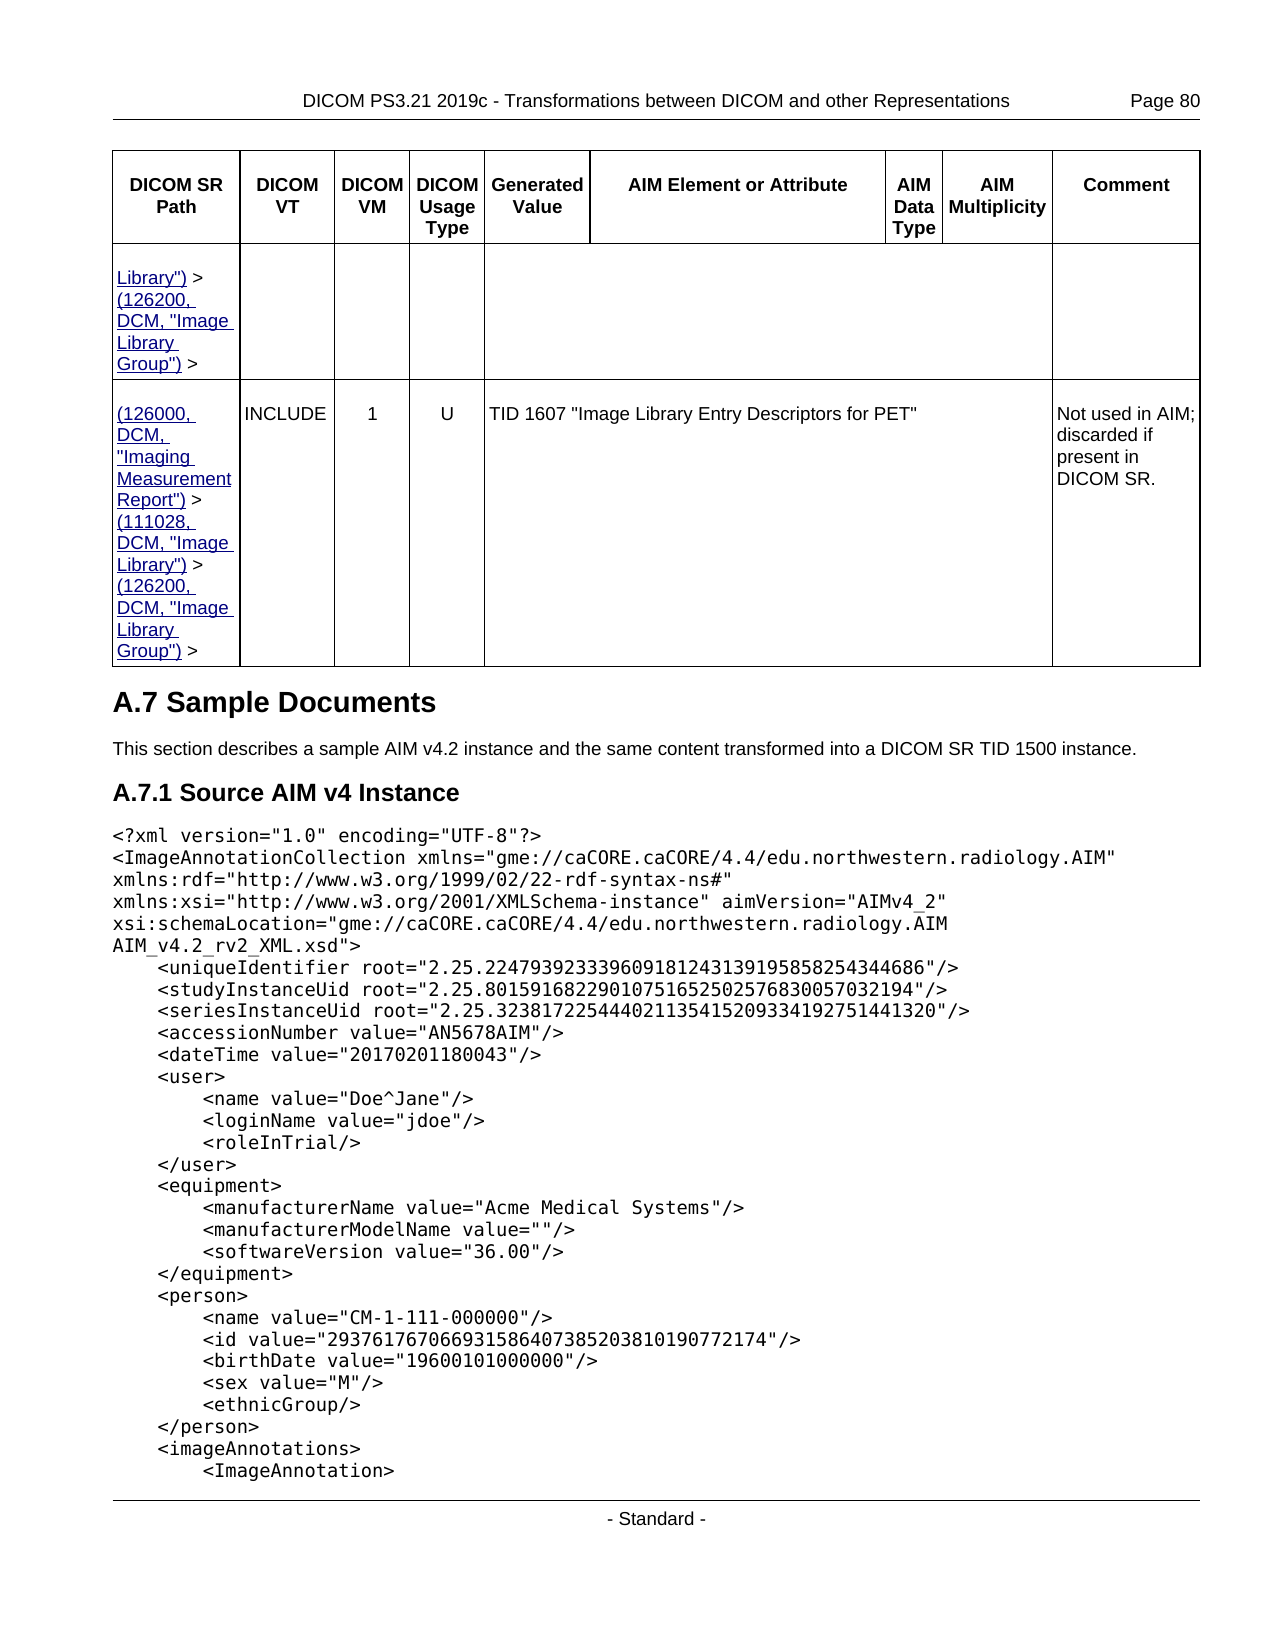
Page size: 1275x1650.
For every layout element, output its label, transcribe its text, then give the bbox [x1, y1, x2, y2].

table_cell (126000, DCM, "Imaging Measurement Report") > (111028, DCM, "Image Library") > (126200, DCM, "Image Library Group") > [113, 380, 239, 666]
table_header DICOM VT [241, 151, 334, 243]
table_cell INCLUDE [241, 380, 334, 666]
table_cell 1 [335, 380, 409, 666]
table_cell U [410, 380, 484, 666]
table_header DICOM Usage Type [410, 151, 484, 243]
table_cell [485, 244, 1052, 379]
table_cell [335, 244, 409, 379]
table_header Comment [1053, 151, 1199, 243]
text A.7.1 Source AIM v4 Instance [112, 778, 1200, 807]
table_header Generated Value [485, 151, 589, 243]
text A.7 Sample Documents [112, 685, 1200, 719]
table_header DICOM VM [335, 151, 409, 243]
table_cell [410, 244, 484, 379]
table_cell [1053, 244, 1199, 379]
table_header AIM Multiplicity [943, 151, 1052, 243]
table_cell Not used in AIM; discarded if present in DICOM SR. [1053, 380, 1199, 666]
table_cell Library") > (126200, DCM, "Image Library Group") > [113, 244, 239, 379]
text <?xml version="1.0" encoding="UTF-8"?> <ImageAnnotationCollection xmlns="gme://caCORE.caCORE/4.4/edu.northwestern.radiology.AIM" xmlns:rdf="http://www.w3.org/1999/02/22-rdf-syntax-ns#" xmlns:xsi="http://www.w3.org/2001/XMLSchema-instance" aimVersion="AIMv4_2" xsi:schemaLocation="gme://caCORE.caCORE/4.4/edu.northwestern.radiology.AIM AIM_v4.2_rv2_XML.xsd"> <uniqueIdentifier root="2.25.224793923339609181243139195858254344686"/> <studyInstanceUid root="2.25.80159168229010751652502576830057032194"/> <seriesInstanceUid root="2.25.323817225444021135415209334192751441320"/> <accessionNumber value="AN5678AIM"/> <dateTime value="20170201180043"/> <user> <name value="Doe^Jane"/> <loginName value="jdoe"/> <roleInTrial/> </user> <equipment> <manufacturerName value="Acme Medical Systems"/> <manufacturerModelName value=""/> <softwareVersion value="36.00"/> </equipment> <person> <name value="CM-1-111-000000"/> <id value="293761767066931586407385203810190772174"/> <birthDate value="19600101000000"/> <sex value="M"/> <ethnicGroup/> </person> <imageAnnotations> <ImageAnnotation> [112, 826, 1200, 1482]
table_cell [241, 244, 334, 379]
text This section describes a sample AIM v4.2 instance and the same content transformed into a DICOM SR TID 1500 instance. [112, 738, 1200, 759]
table_cell TID 1607 "Image Library Entry Descriptors for PET" [485, 380, 1052, 666]
table_header DICOM SR Path [113, 151, 239, 243]
table_header AIM Data Type [886, 151, 942, 243]
table_header AIM Element or Attribute [591, 151, 885, 243]
